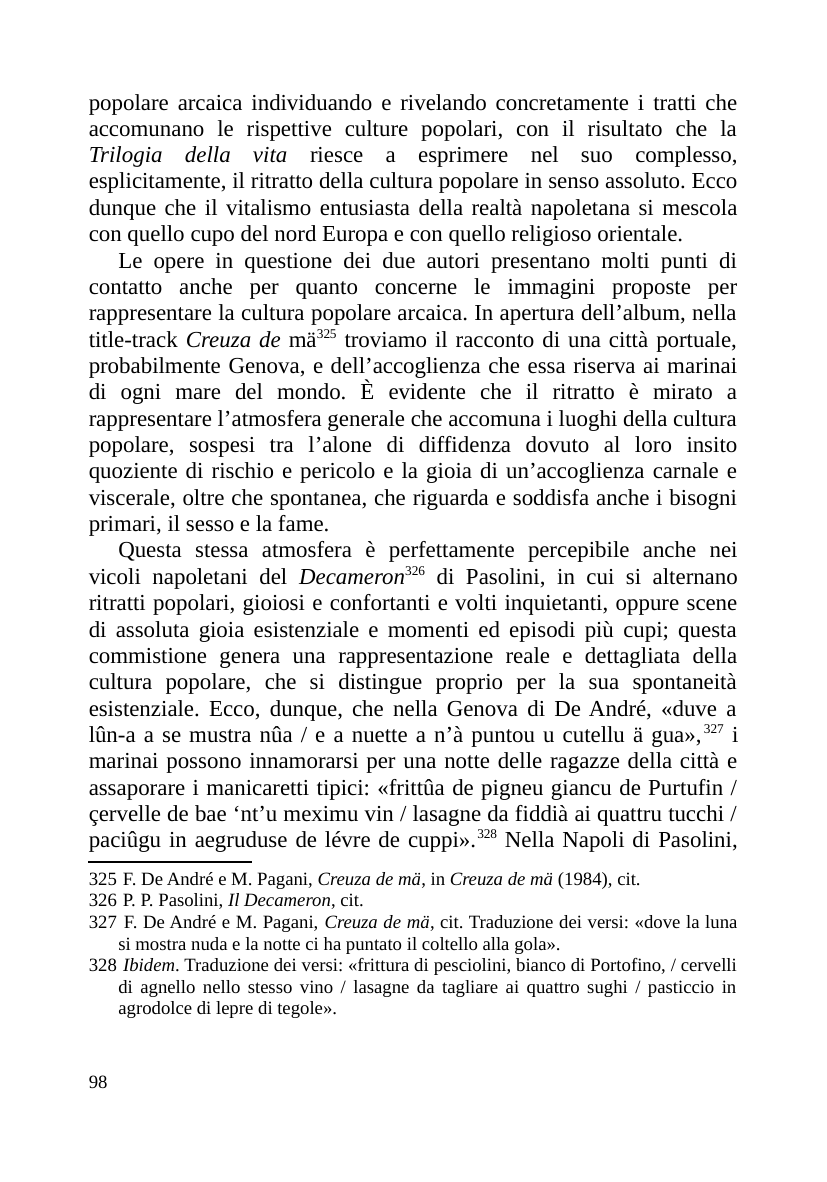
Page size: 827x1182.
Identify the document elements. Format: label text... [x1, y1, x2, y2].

text popolare arcaica individuando e rivelando concretamente i tratti che accomunano le rispettive culture popolari, con il risultato che la Trilogia della vita riesce a esprimere nel suo complesso, esplicitamente, il ritratto della cultura popolare in senso assoluto. Ecco dunque che il vitalismo entusiasta della realtà napoletana si mescola con quello cupo del nord Europa e con quello religioso orientale. [88, 88, 738, 247]
text Le opere in questione dei due autori presentano molti punti di contatto anche per quanto concerne le immagini proposte per rappresentare la cultura popolare arcaica. In apertura dell’album, nella title-track Creuza de mä troviamo il racconto di una città portuale, probabilmente Genova, e dell’accoglienza che essa riserva ai marinai di ogni mare del mondo. È evidente che il ritratto è mirato a rappresentare l’atmosfera generale che accomuna i luoghi della cultura popolare, sospesi tra l’alone di diffidenza dovuto al loro insito quoziente di rischio e pericolo e la gioia di un’accoglienza carnale e viscerale, oltre che spontanea, che riguarda e soddisfa anche i bisogni primari, il sesso e la fame. [88, 247, 738, 537]
text Ibidem. Traduzione dei versi: «frittura di pesciolini, bianco di Portofino, / cervelli di agnello nello stesso vino / lasagne da tagliare ai quattro sughi / pasticcio in agrodolce di lepre di tegole». [88, 954, 738, 1019]
text Questa stessa atmosfera è perfettamente percepibile anche nei vicoli napoletani del Decameron di Pasolini, in cui si alternano ritratti popolari, gioiosi e confortanti e volti inquietanti, oppure scene di assoluta gioia esistenziale e momenti ed episodi più cupi; questa commistione genera una rappresentazione reale e dettagliata della cultura popolare, che si distingue proprio per la sua spontaneità esistenziale. Ecco, dunque, che nella Genova di De André, «duve a lûn-a a se mustra nûa / e a nuette a n’à puntou u cutellu ä gua», i marinai possono innamorarsi per una notte delle ragazze della città e assaporare i manicaretti tipici: «frittûa de pigneu giancu de Purtufin / çervelle de bae ‘nt’u meximu vin / lasagne da fiddià ai quattru tucchi / paciûgu in aegruduse de lévre de cuppi». Nella Napoli di Pasolini, [88, 537, 738, 853]
text P. P. Pasolini, Il Decameron, cit. [88, 889, 738, 911]
text F. De André e M. Pagani, Creuza de mä, in Creuza de mä (1984), cit. [88, 868, 738, 889]
text F. De André e M. Pagani, Creuza de mä, cit. Traduzione dei versi: «dove la luna si mostra nuda e la notte ci ha puntato il coltello alla gola». [88, 911, 738, 954]
